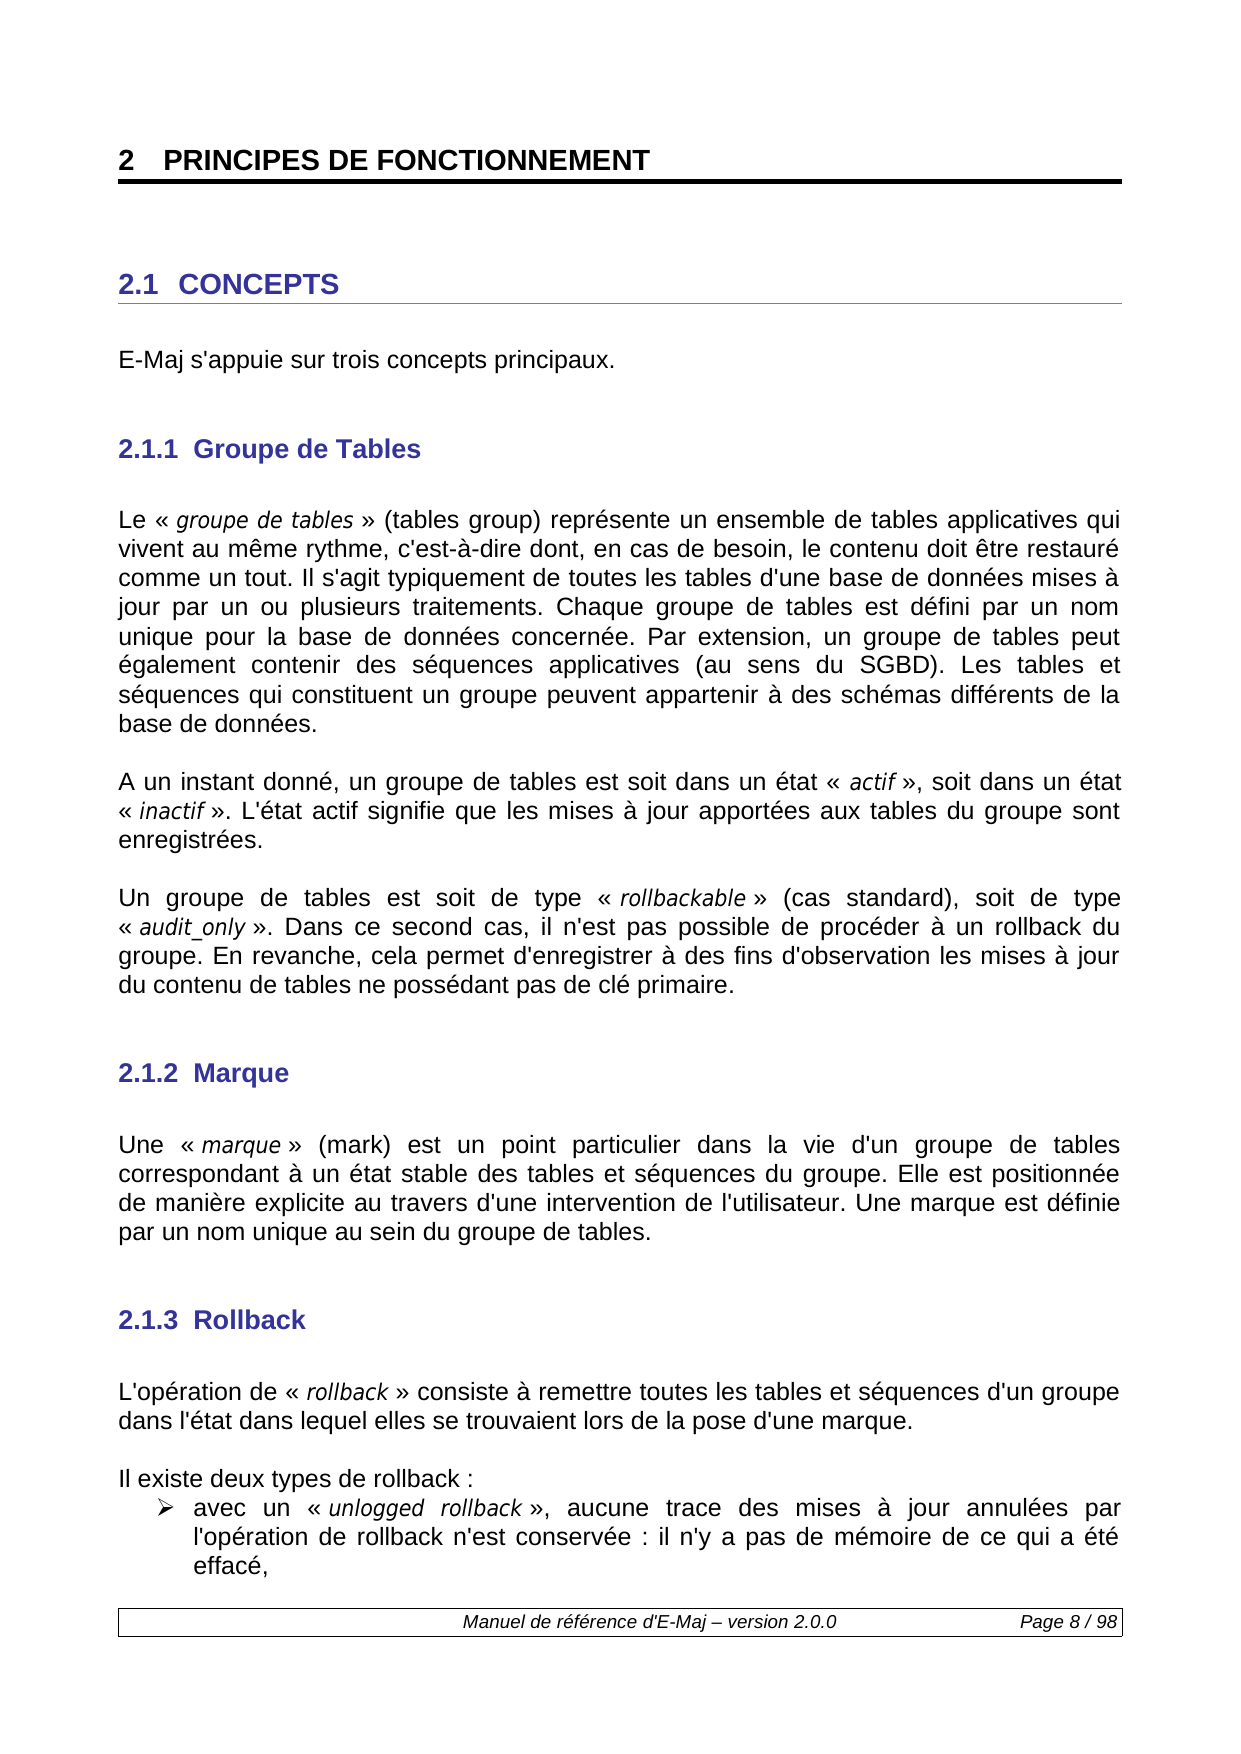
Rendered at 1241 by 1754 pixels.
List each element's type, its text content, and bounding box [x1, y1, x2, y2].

text E-Maj s'appuie sur trois concepts principaux. [118, 345, 1122, 374]
subtitle Concepts [118, 267, 1122, 303]
text Une « marque » (mark) est un point particulier dans la vie d'un groupe de tables correspondant à un état stable des tables et séquences du groupe. Elle est positionnée de manière explicite au travers d'une intervention de l'utilisateur. Une marque est définie par un nom unique au sein du groupe de tables. [118, 1130, 1122, 1246]
list avec un « unlogged rollback », aucune trace des mises à jour annulées par l'opération de rollback n'est conservée : il n'y a pas de mémoire de ce qui a été effacé, [156, 1493, 1122, 1580]
text L'opération de « rollback » consiste à remettre toutes les tables et séquences d'un groupe dans l'état dans lequel elles se trouvaient lors de la pose d'une marque. [118, 1377, 1122, 1435]
text Il existe deux types de rollback : [118, 1464, 1122, 1493]
text A un instant donné, un groupe de tables est soit dans un état « actif », soit dans un état « inactif ». L'état actif signifie que les mises à jour apportées aux tables du groupe sont enregistrées. [118, 767, 1122, 854]
subtitle Principes de fonctionnement [118, 143, 1122, 179]
text Un groupe de tables est soit de type « rollbackable » (cas standard), soit de type « audit_only ». Dans ce second cas, il n'est pas possible de procéder à un rollback du groupe. En revanche, cela permet d'enregistrer à des fins d'observation les mises à jour du contenu de tables ne possédant pas de clé primaire. [118, 883, 1122, 999]
subtitle Marque [118, 1057, 1122, 1088]
text Le « groupe de tables » (tables group) représente un ensemble de tables applicatives qui vivent au même rythme, c'est-à-dire dont, en cas de besoin, le contenu doit être restauré comme un tout. Il s'agit typiquement de toutes les tables d'une base de données mises à jour par un ou plusieurs traitements. Chaque groupe de tables est défini par un nom unique pour la base de données concernée. Par extension, un groupe de tables peut également contenir des séquences applicatives (au sens du SGBD). Les tables et séquences qui constituent un groupe peuvent appartenir à des schémas différents de la base de données. [118, 505, 1122, 738]
subtitle Groupe de Tables [118, 432, 1122, 463]
subtitle Rollback [118, 1304, 1122, 1335]
